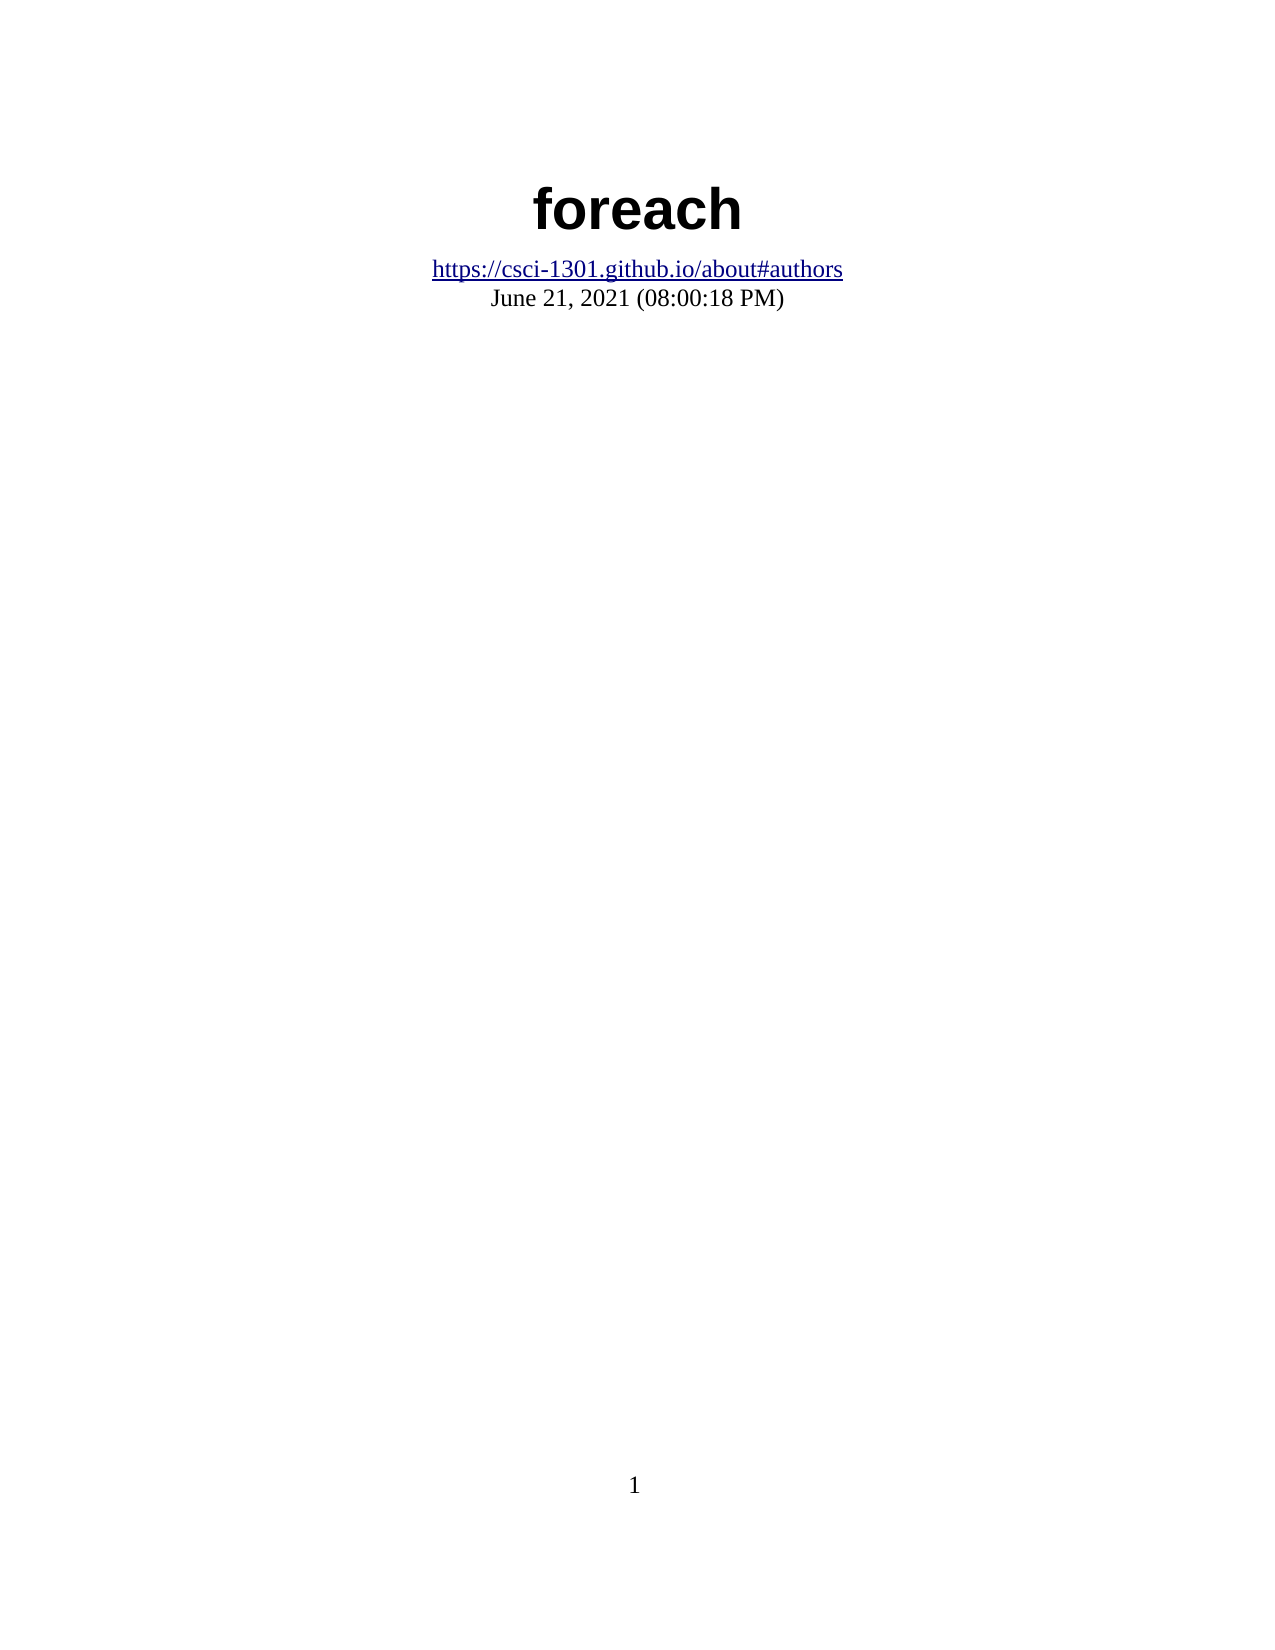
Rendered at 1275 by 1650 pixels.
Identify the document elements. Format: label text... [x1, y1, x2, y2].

title foreach [150, 175, 1125, 242]
text https://csci-1301.github.io/about#authors [150, 254, 1125, 283]
text June 21, 2021 (08:00:18 PM) [150, 283, 1125, 312]
